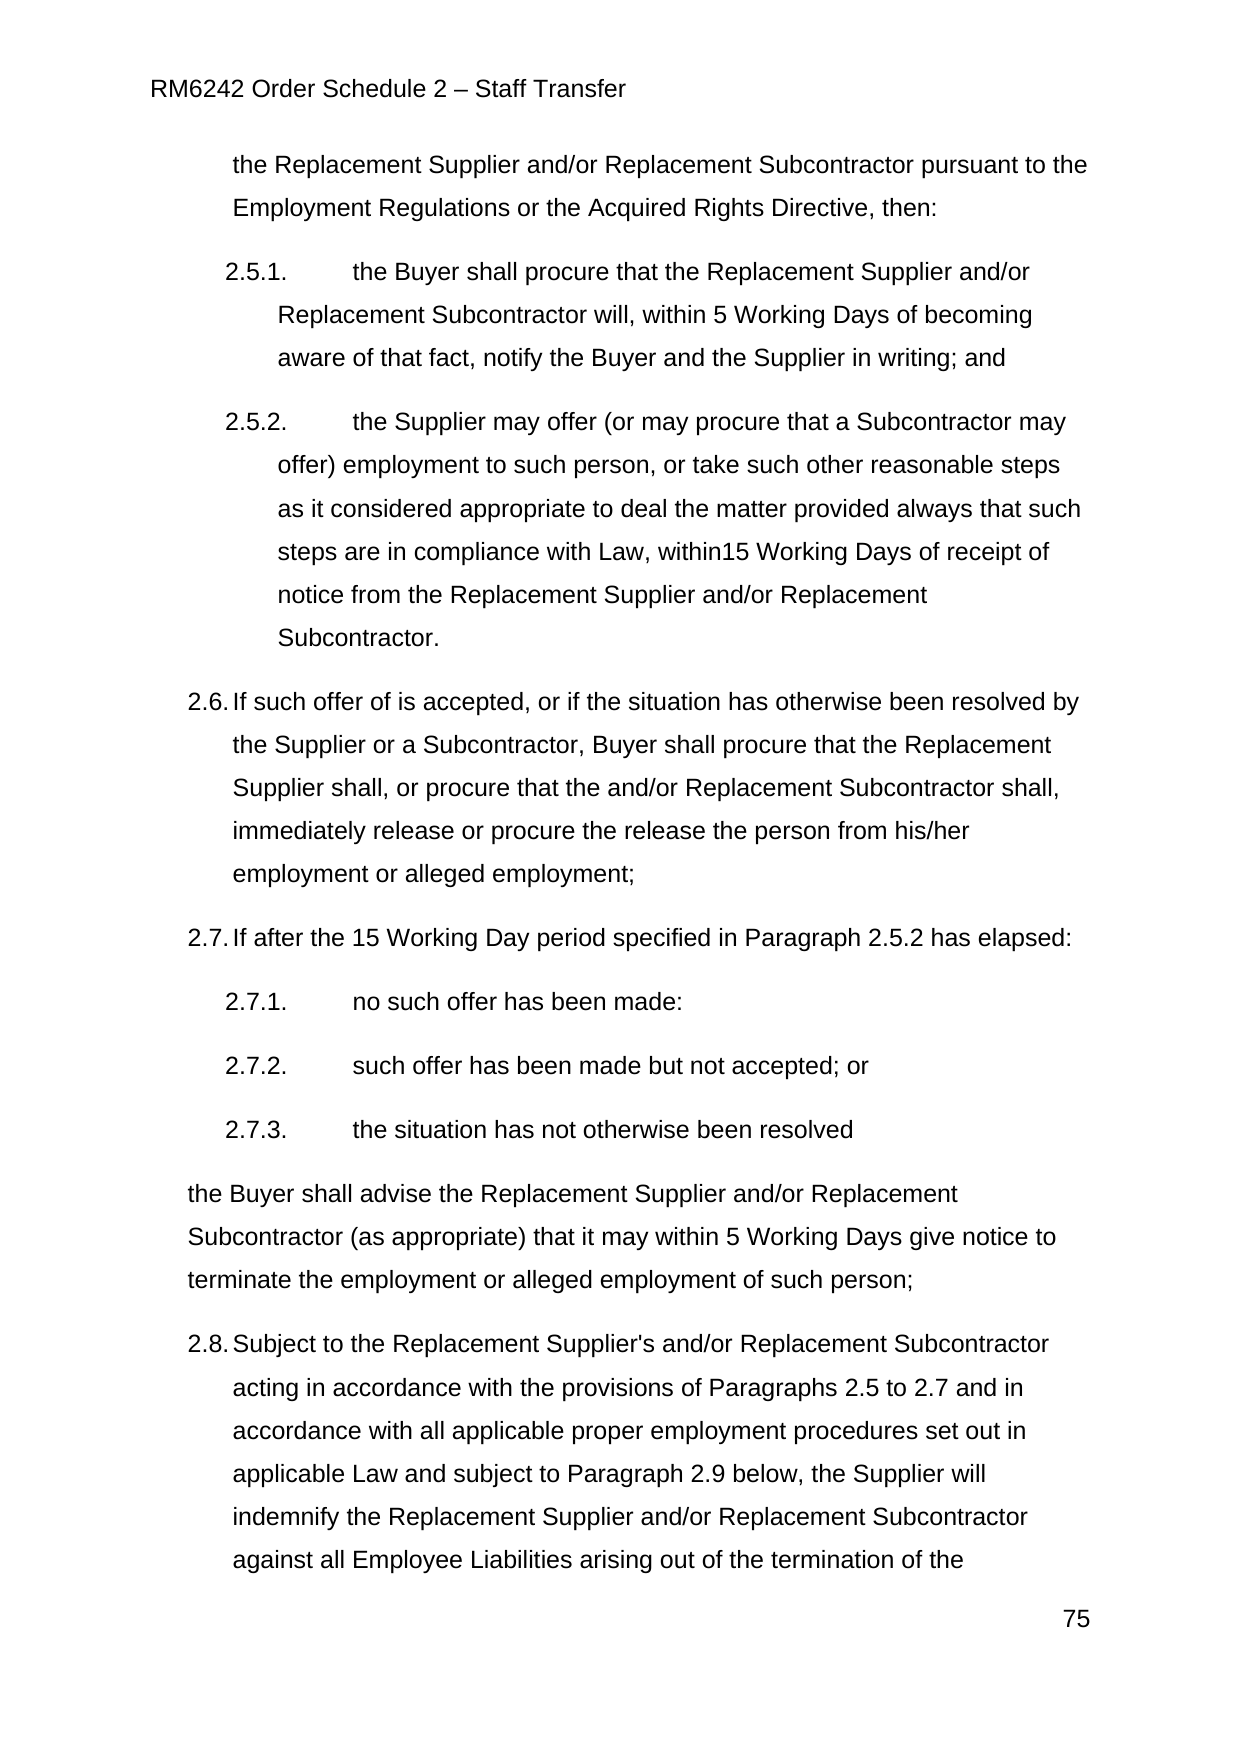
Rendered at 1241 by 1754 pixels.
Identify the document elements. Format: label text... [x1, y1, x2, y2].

list the Replacement Supplier and/or Replacement Subcontractor pursuant to the Employment Regulations or the Acquired Rights Directive, then: [187, 150, 1090, 222]
list the situation has not otherwise been resolved [225, 1115, 1090, 1144]
list Subject to the Replacement Supplier's and/or Replacement Subcontractor acting in accordance with the provisions of Paragraphs 2.5 to 2.7 and in accordance with all applicable proper employment procedures set out in applicable Law and subject to Paragraph 2.9 below, the Supplier will indemnify the Replacement Supplier and/or Replacement Subcontractor against all Employee Liabilities arising out of the termination of the [187, 1329, 1090, 1574]
list no such offer has been made: [225, 987, 1090, 1016]
list If after the 15 Working Day period specified in Paragraph 2.5.2 has elapsed: [187, 923, 1090, 952]
list such offer has been made but not accepted; or [225, 1051, 1090, 1080]
list the Buyer shall advise the Replacement Supplier and/or Replacement Subcontractor (as appropriate) that it may within 5 Working Days give notice to terminate the employment or alleged employment of such person; [187, 1179, 1090, 1294]
list the Buyer shall procure that the Replacement Supplier and/or Replacement Subcontractor will, within 5 Working Days of becoming aware of that fact, notify the Buyer and the Supplier in writing; and [225, 257, 1090, 372]
list the Supplier may offer (or may procure that a Subcontractor may offer) employment to such person, or take such other reasonable steps as it considered appropriate to deal the matter provided always that such steps are in compliance with Law, within15 Working Days of receipt of notice from the Replacement Supplier and/or Replacement Subcontractor. [225, 407, 1090, 652]
list If such offer of is accepted, or if the situation has otherwise been resolved by the Supplier or a Subcontractor, Buyer shall procure that the Replacement Supplier shall, or procure that the and/or Replacement Subcontractor shall, immediately release or procure the release the person from his/her employment or alleged employment; [187, 687, 1090, 888]
